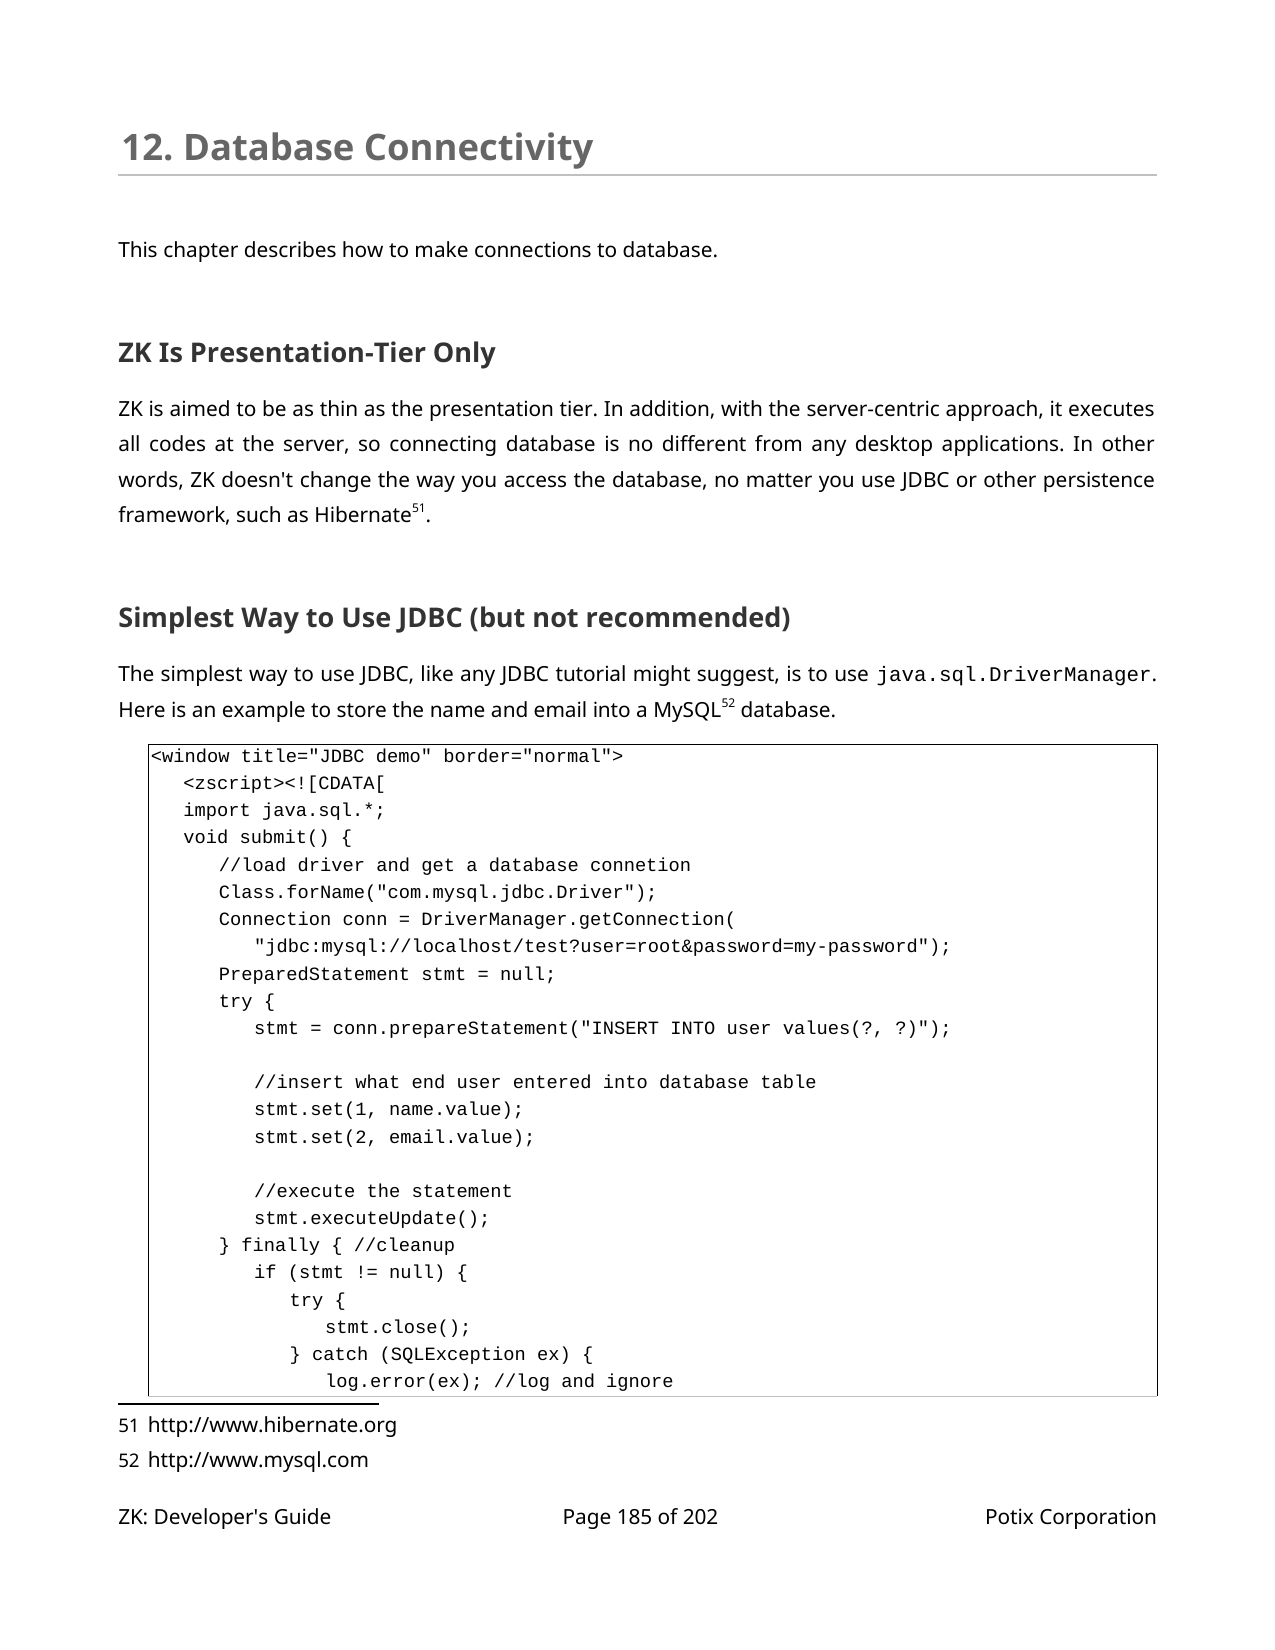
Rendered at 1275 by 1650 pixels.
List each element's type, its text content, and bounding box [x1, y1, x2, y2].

text //insert what end user entered into database table [149, 1070, 1157, 1094]
text Connection conn = DriverManager.getConnection( [149, 907, 1157, 931]
text //load driver and get a database connetion [149, 853, 1157, 877]
text try { [149, 1288, 1157, 1312]
text void submit() { [149, 825, 1157, 850]
text //execute the statement [149, 1179, 1157, 1203]
text Class.forName("com.mysql.jdbc.Driver"); [149, 880, 1157, 904]
text stmt.set(2, email.value); [149, 1124, 1157, 1149]
text "jdbc:mysql://localhost/test?user=root&password=my-password"); [149, 934, 1157, 958]
text try { [149, 988, 1157, 1013]
text <zscript><![CDATA[ [149, 771, 1157, 795]
text log.error(ex); //log and ignore [149, 1369, 1157, 1396]
subtitle ZK Is Presentation-Tier Only [118, 334, 1157, 371]
subtitle 12. Database Connectivity [118, 118, 1157, 174]
text stmt.close(); [149, 1315, 1157, 1339]
text stmt.set(1, name.value); [149, 1097, 1157, 1122]
text } finally { //cleanup [149, 1233, 1157, 1257]
text http://www.mysql.com [118, 1445, 1157, 1473]
text } catch (SQLException ex) { [149, 1342, 1157, 1366]
text The simplest way to use JDBC, like any JDBC tutorial might suggest, is to use java.sql.DriverManager. Here is an example to store the name and email into a MySQL database. [118, 659, 1157, 723]
text stmt.executeUpdate(); [149, 1206, 1157, 1230]
text import java.sql.*; [149, 798, 1157, 822]
text if (stmt != null) { [149, 1260, 1157, 1285]
text stmt = conn.prepareStatement("INSERT INTO user values(?, ?)"); [149, 1016, 1157, 1040]
text ZK is aimed to be as thin as the presentation tier. In addition, with the server-centric approach, it executes all codes at the server, so connecting database is no different from any desktop applications. In other words, ZK doesn't change the way you access the database, no matter you use JDBC or other persistence framework, such as Hibernate. [118, 394, 1157, 528]
text PreparedStatement stmt = null; [149, 961, 1157, 986]
text http://www.hibernate.org [118, 1410, 1157, 1438]
subtitle Simplest Way to Use JDBC (but not recommended) [118, 599, 1157, 636]
text <window title="JDBC demo" border="normal"> [149, 745, 1157, 768]
text This chapter describes how to make connections to database. [118, 235, 1157, 263]
